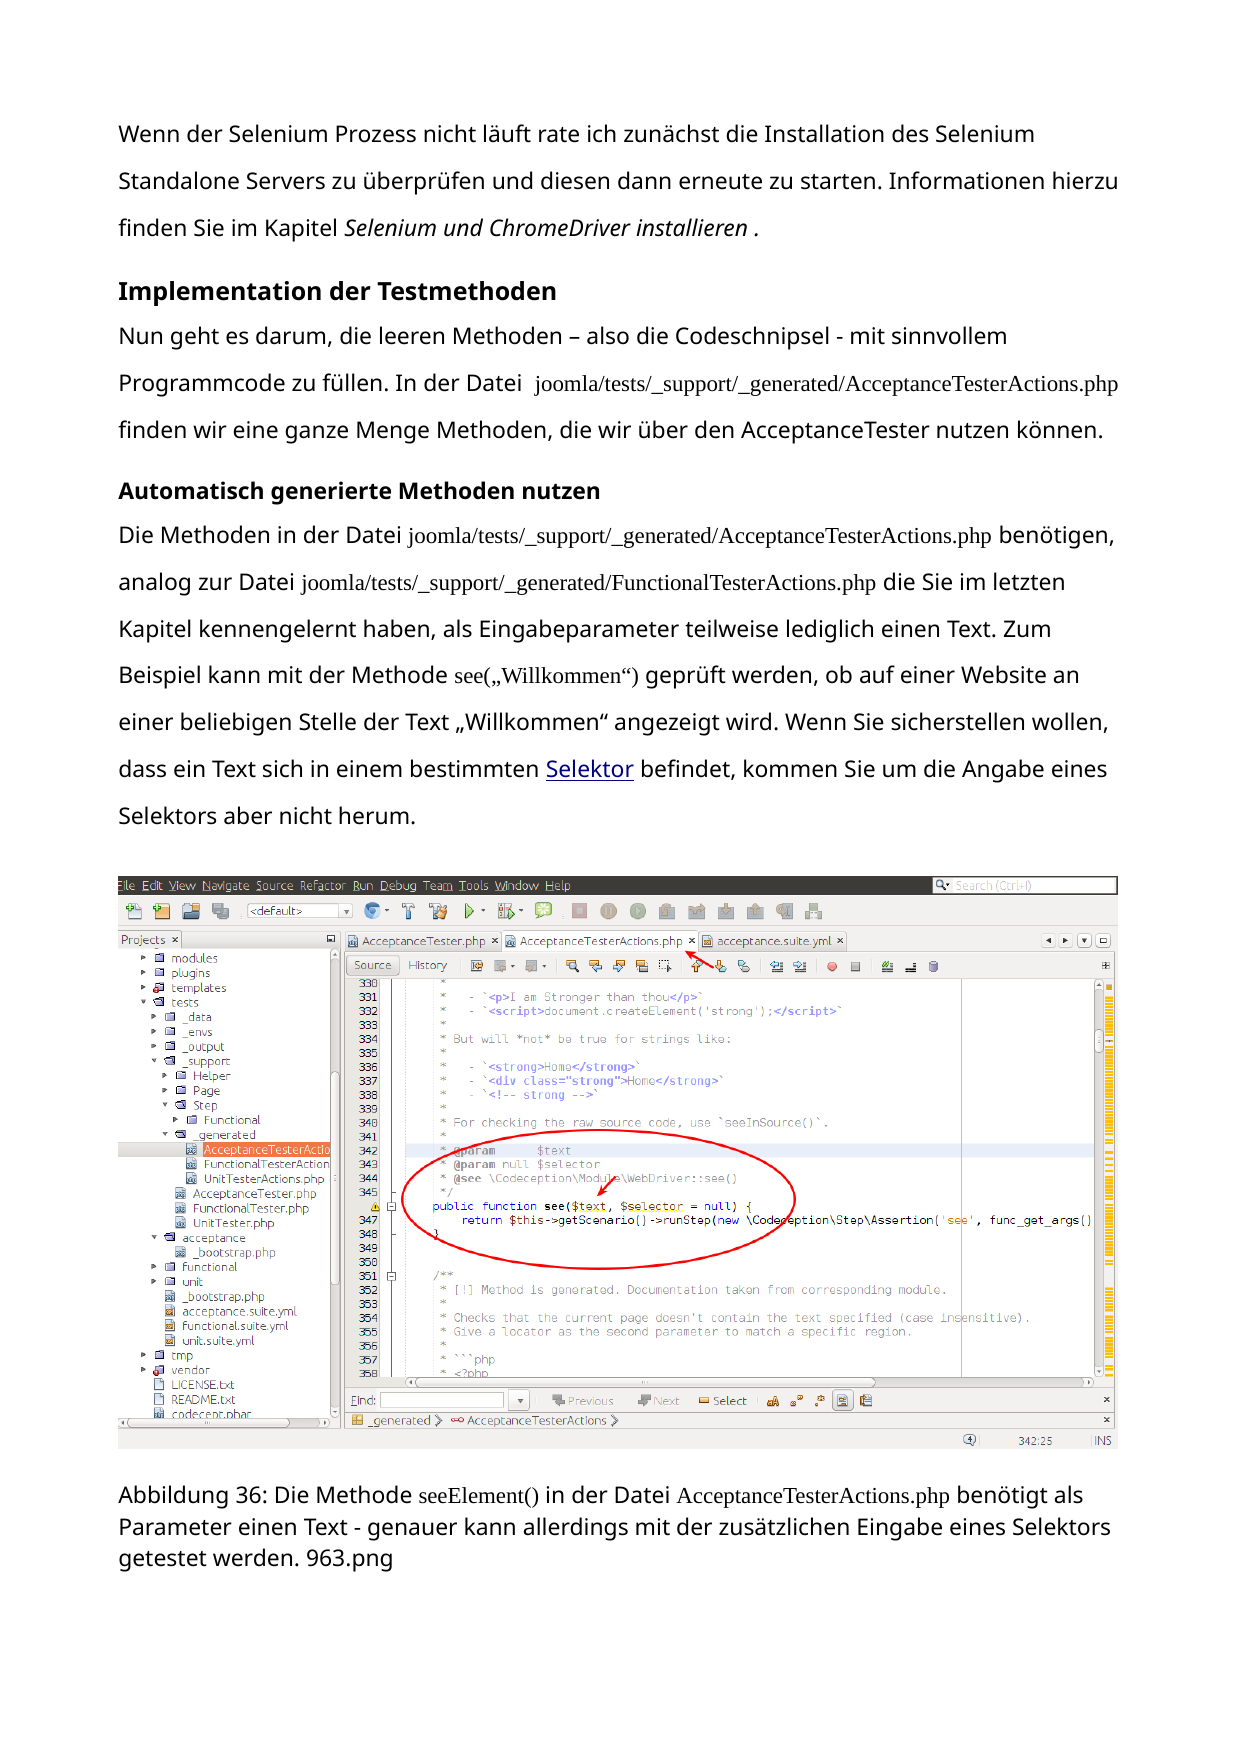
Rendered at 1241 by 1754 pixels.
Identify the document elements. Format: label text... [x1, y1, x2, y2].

text Wenn der Selenium Prozess nicht läuft rate ich zunächst die Installation des Selenium Standalone Servers zu überprüfen und diesen dann erneute zu starten. Informationen hierzu finden Sie im Kapitel Selenium und ChromeDriver installieren . [118, 118, 1122, 243]
text Die Methoden in der Datei joomla/tests/_support/_generated/AcceptanceTesterActions.php benötigen, analog zur Datei joomla/tests/_support/_generated/FunctionalTesterActions.php die Sie im letzten Kapitel kennengelernt haben, als Eingabeparameter teilweise lediglich einen Text. Zum Beispiel kann mit der Methode see(„Willkommen“) geprüft werden, ob auf einer Website an einer beliebigen Stelle der Text „Willkommen“ angezeigt wird. Wenn Sie sicherstellen wollen, dass ein Text sich in einem bestimmten Selektor befindet, kommen Sie um die Angabe eines Selektors aber nicht herum. [118, 519, 1122, 831]
subtitle Implementation der Testmethoden [118, 273, 1122, 307]
picture [118, 874, 1123, 1449]
text Nun geht es darum, die leeren Methoden – also die Codeschnipsel - mit sinnvollem Programmcode zu füllen. In der Datei joomla/tests/_support/_generated/AcceptanceTesterActions.php finden wir eine ganze Menge Methoden, die wir über den AcceptanceTester nutzen können. [118, 320, 1122, 445]
text Abbildung 36: Die Methode seeElement() in der Datei AcceptanceTesterActions.php benötigt als Parameter einen Text - genauer kann allerdings mit der zusätzlichen Eingabe eines Selektors getestet werden. 963.png [118, 1449, 1122, 1573]
subtitle Automatisch generierte Methoden nutzen [118, 475, 1122, 506]
